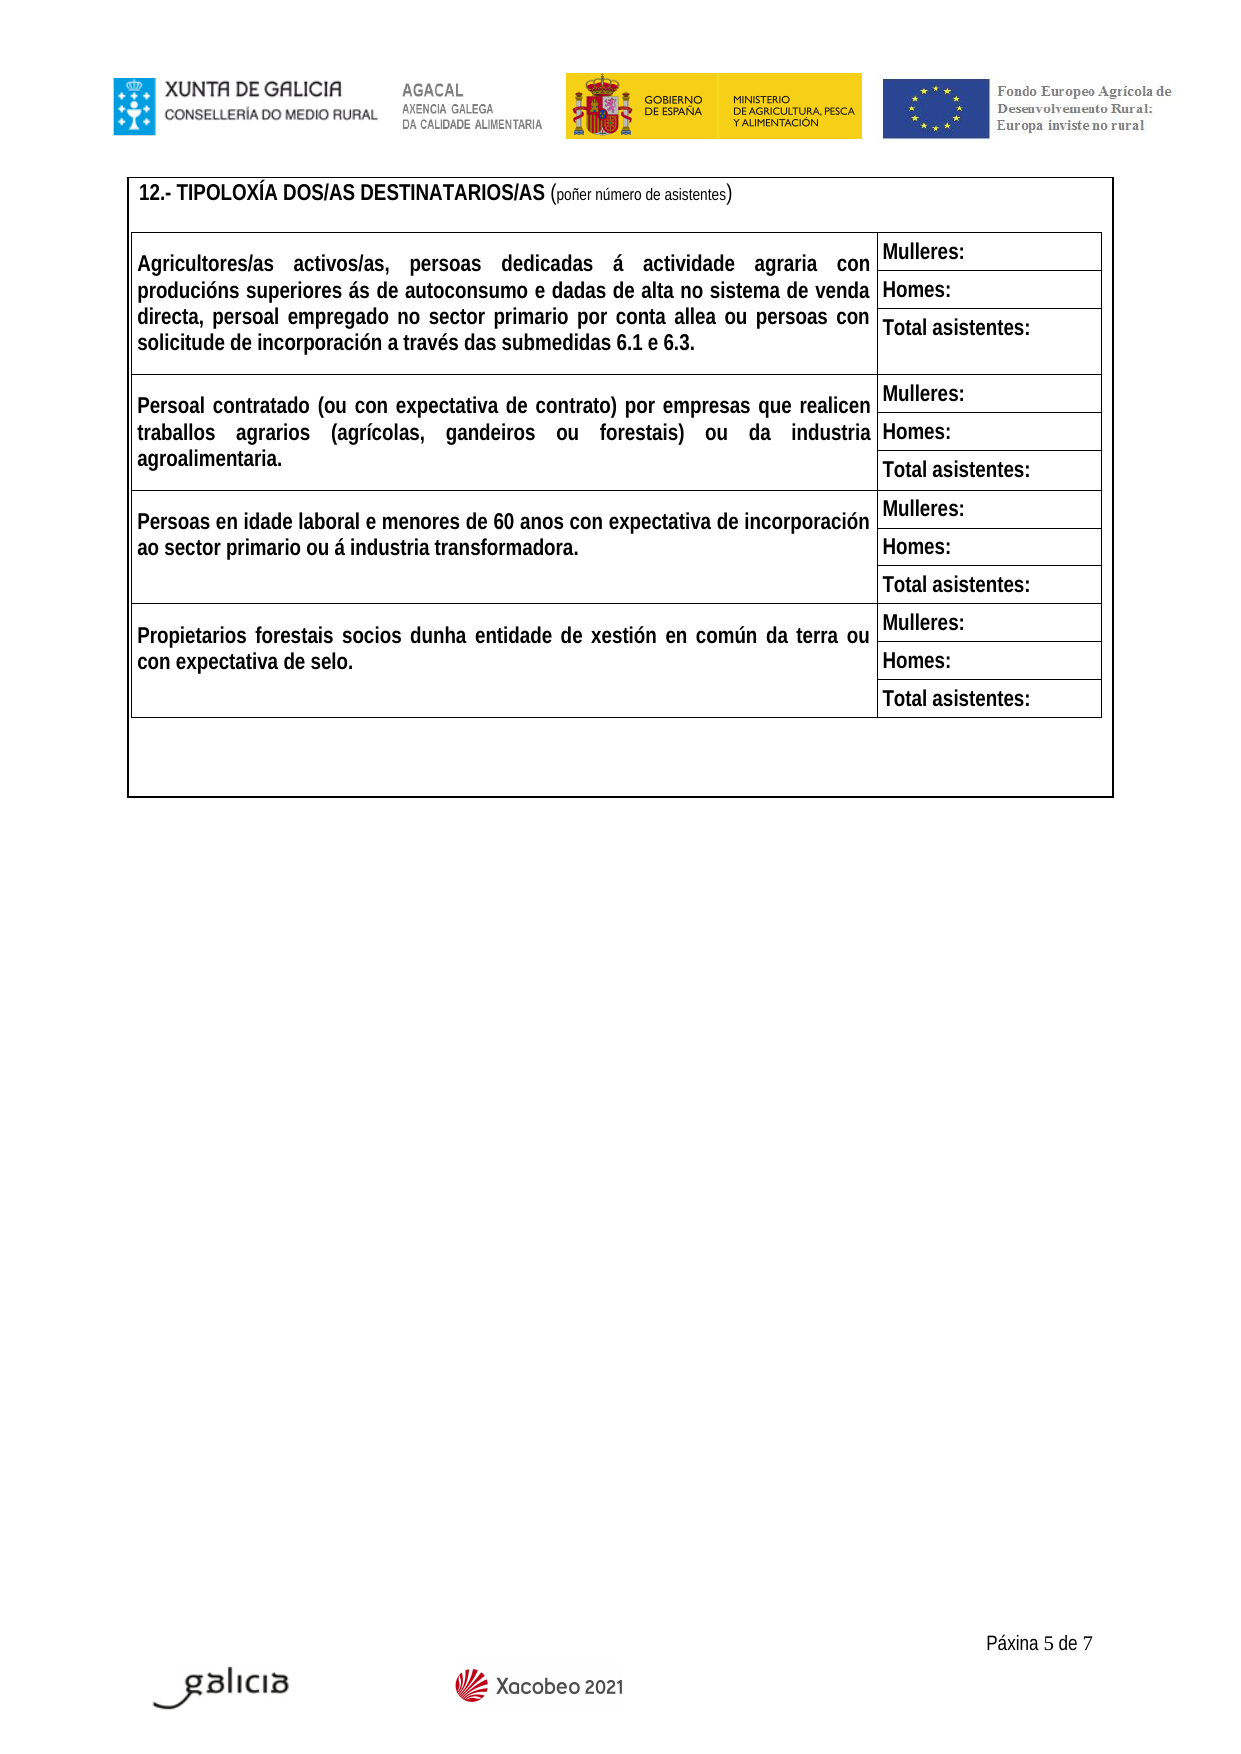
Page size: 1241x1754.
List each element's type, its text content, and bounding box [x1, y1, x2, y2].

picture [875, 72, 1183, 144]
picture [127, 102, 141, 129]
table_cell 12.- TIPOLOXÍA DOS/AS DESTINATARIOS/AS (poñer número de asistentes) [129, 178, 1112, 796]
table_cell Homes: [878, 271, 1101, 308]
picture [113, 78, 379, 138]
picture [127, 80, 141, 90]
table_cell Total asistentes: [878, 680, 1101, 717]
table_cell Mulleres: [878, 491, 1101, 527]
table_cell Total asistentes: [878, 451, 1101, 489]
table_cell Homes: [878, 413, 1101, 450]
table_cell Total asistentes: [878, 309, 1101, 374]
table_cell Mulleres: [878, 604, 1101, 641]
picture [455, 1659, 623, 1712]
table_header Mulleres: [878, 233, 1101, 270]
table_cell Homes: [878, 529, 1101, 565]
picture [134, 1648, 313, 1731]
table_header Agricultores/as activos/as, persoas dedicadas á actividade agraria con producións superiores ás de autoconsumo e dadas de alta no sistema de venda directa, persoal empregado no sector primario por conta allea ou persoas con solicitude de incorporación a través das submedidas 6.1 e 6.3. [132, 233, 877, 374]
table_cell Persoas en idade laboral e menores de 60 anos con expectativa de incorporación ao sector primario ou á industria transformadora. [132, 491, 877, 603]
picture [393, 73, 560, 140]
table_cell Persoal contratado (ou con expectativa de contrato) por empresas que realicen traballos agrarios (agrícolas, gandeiros ou forestais) ou da industria agroalimentaria. [132, 375, 877, 489]
picture [566, 73, 862, 139]
table_cell Total asistentes: [878, 566, 1101, 603]
table_cell Homes: [878, 642, 1101, 679]
table_cell Propietarios forestais socios dunha entidade de xestión en común da terra ou con expectativa de selo. [132, 604, 877, 717]
table_cell Mulleres: [878, 375, 1101, 412]
